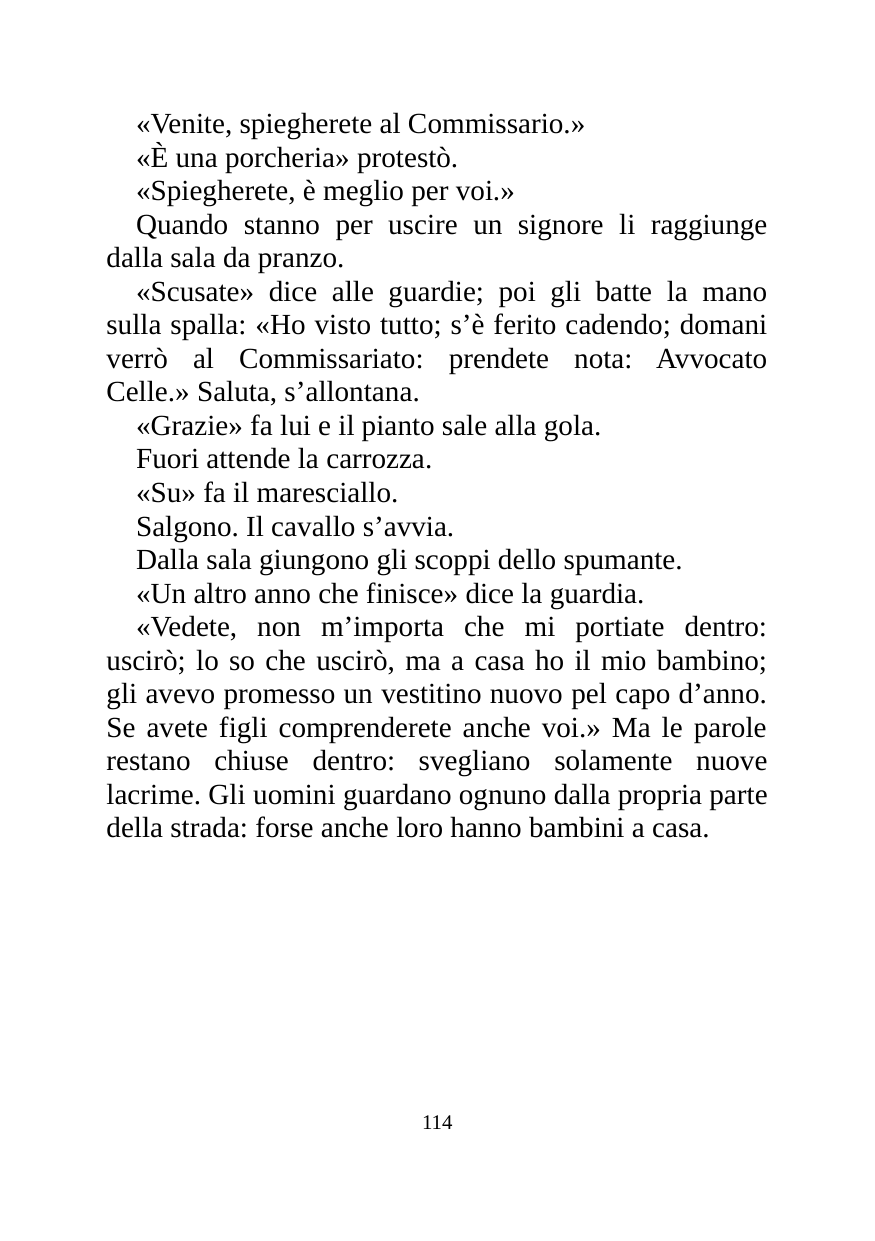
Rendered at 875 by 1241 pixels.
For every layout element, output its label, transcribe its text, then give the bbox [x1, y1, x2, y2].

text «È una porcheria» protestò. [106, 140, 768, 173]
text «Spiegherete, è meglio per voi.» [106, 173, 768, 207]
text Dalla sala giungono gli scoppi dello spumante. [106, 542, 768, 576]
text «Su» fa il maresciallo. [106, 475, 768, 509]
text Quando stanno per uscire un signore li raggiunge dalla sala da pranzo. [106, 207, 768, 274]
text «Grazie» fa lui e il pianto sale alla gola. [106, 408, 768, 442]
text «Venite, spiegherete al Commissario.» [106, 106, 768, 140]
text Fuori attende la carrozza. [106, 442, 768, 475]
text Salgono. Il cavallo s’avvia. [106, 509, 768, 542]
text «Scusate» dice alle guardie; poi gli batte la mano sulla spalla: «Ho visto tutto; s’è ferito cadendo; domani verrò al Commissariato: prendete nota: Avvocato Celle.» Saluta, s’allontana. [106, 274, 768, 408]
text «Vedete, non m’importa che mi portiate dentro: uscirò; lo so che uscirò, ma a casa ho il mio bambino; gli avevo promesso un vestitino nuovo pel capo d’anno. Se avete figli comprenderete anche voi.» Ma le parole restano chiuse dentro: svegliano solamente nuove lacrime. Gli uomini guardano ognuno dalla propria parte della strada: forse anche loro hanno bambini a casa. [106, 609, 768, 844]
text «Un altro anno che finisce» dice la guardia. [106, 576, 768, 609]
